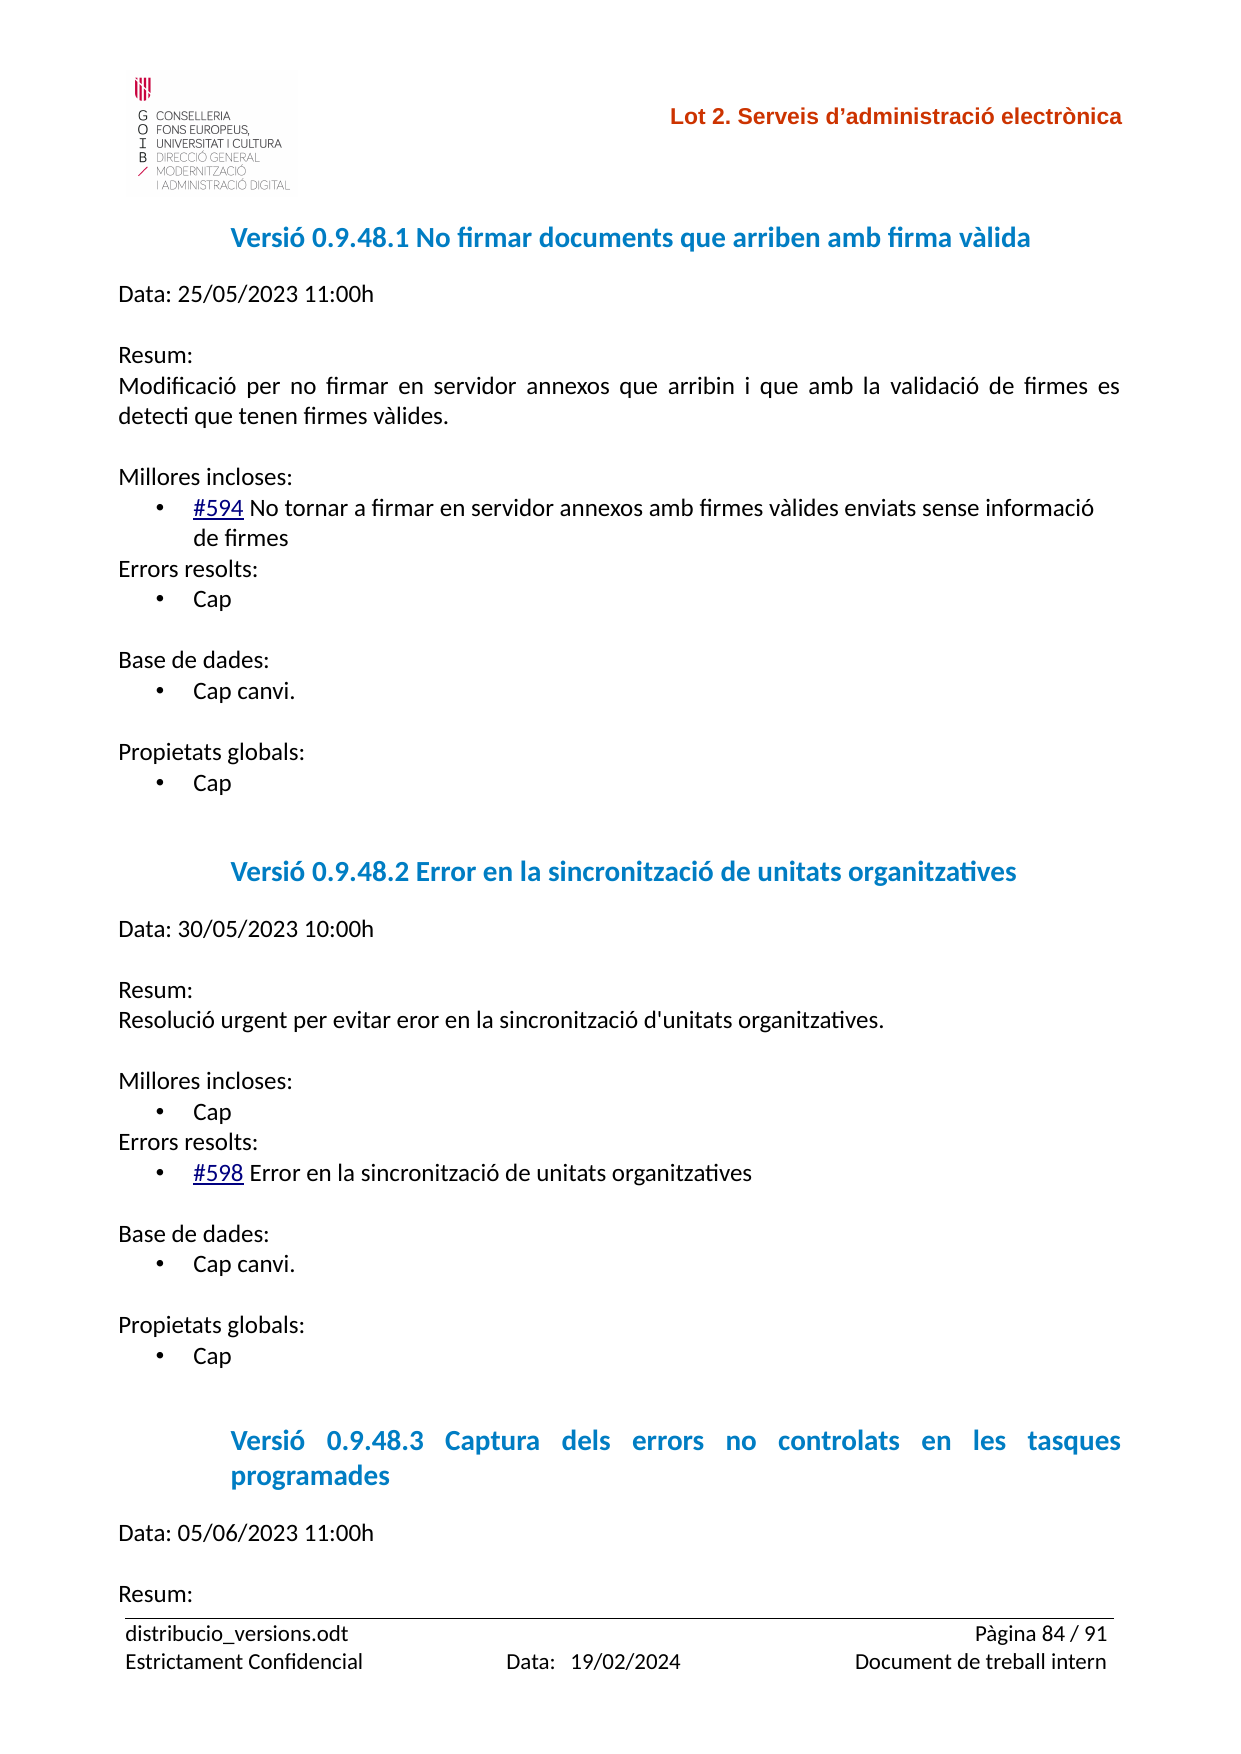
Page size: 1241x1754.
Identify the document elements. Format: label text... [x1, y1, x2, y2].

subtitle Versió 0.9.48.2 Error en la sincronització de unitats organitzatives [153, 853, 1122, 889]
list #598 Error en la sincronització de unitats organitzatives [156, 1157, 1122, 1187]
text Resum: [118, 974, 1122, 1004]
text Modificació per no firmar en servidor annexos que arribin i que amb la validació de firmes es detecti que tenen firmes vàlides. [118, 370, 1122, 431]
list Cap canvi. [156, 1248, 1122, 1279]
list Cap [156, 1340, 1122, 1371]
text Base de dades: [118, 645, 1122, 675]
list #594 No tornar a firmar en servidor annexos amb firmes vàlides enviats sense informació de firmes [156, 492, 1122, 553]
list Cap [156, 584, 1122, 614]
list Cap canvi. [156, 675, 1122, 706]
text Resolució urgent per evitar eror en la sincronització d'unitats organitzatives. [118, 1004, 1122, 1035]
text Base de dades: [118, 1218, 1122, 1248]
subtitle Versió 0.9.48.3 Captura dels errors no controlats en les tasques programades [153, 1422, 1122, 1493]
list Cap [156, 1096, 1122, 1126]
text Resum: [118, 339, 1122, 370]
list Cap [156, 767, 1122, 797]
text Data: 05/06/2023 11:00h [118, 1517, 1122, 1547]
text Propietats globals: [118, 1309, 1122, 1340]
text Resum: [118, 1578, 1122, 1608]
picture [126, 70, 299, 197]
text Errors resolts: [118, 553, 1122, 584]
text Data: 25/05/2023 11:00h [118, 278, 1122, 309]
text Data: 30/05/2023 10:00h [118, 913, 1122, 943]
text Errors resolts: [118, 1126, 1122, 1157]
text Millores incloses: [118, 462, 1122, 492]
text Millores incloses: [118, 1065, 1122, 1096]
text Propietats globals: [118, 736, 1122, 767]
subtitle Versió 0.9.48.1 No firmar documents que arriben amb firma vàlida [153, 219, 1122, 255]
